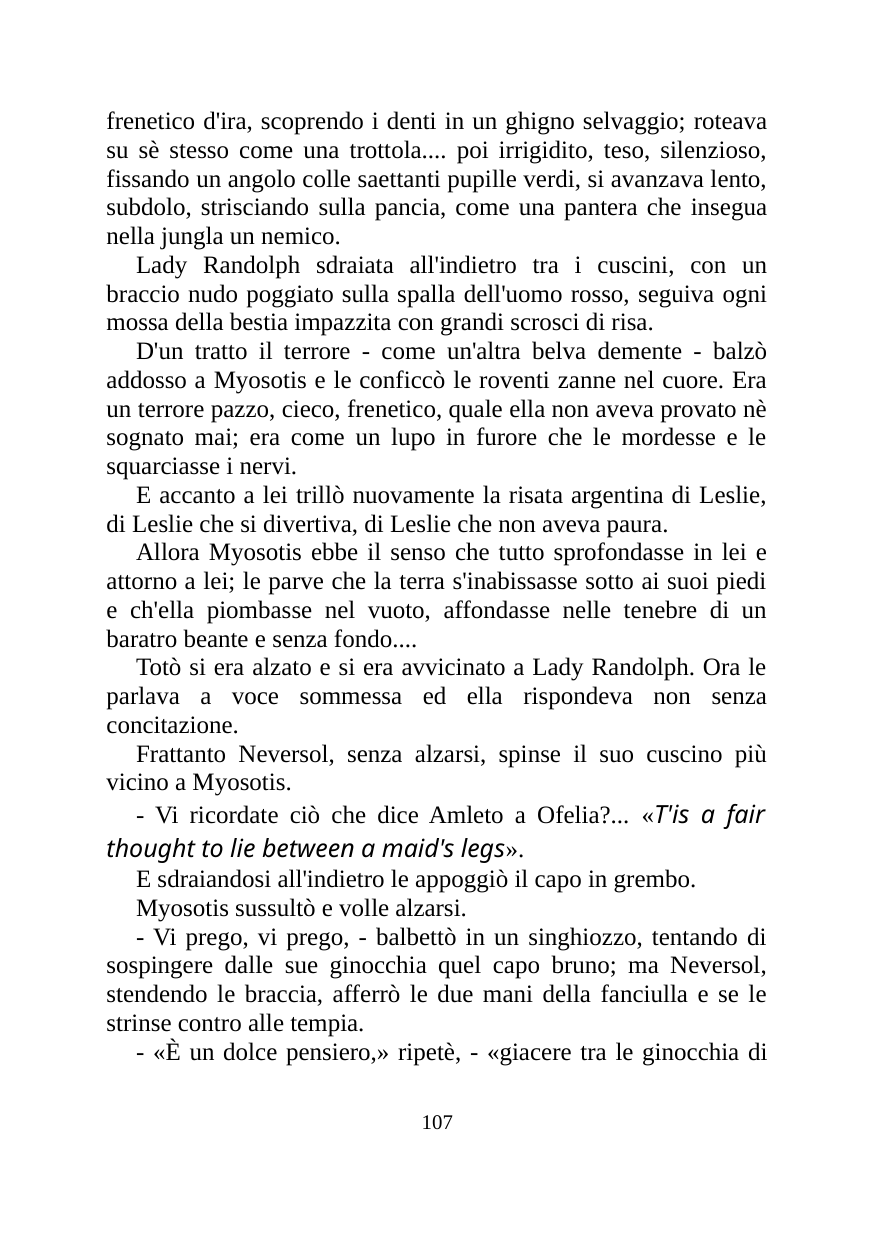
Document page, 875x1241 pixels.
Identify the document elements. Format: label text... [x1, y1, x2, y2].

text E accanto a lei trillò nuovamente la risata argentina di Leslie, di Leslie che si divertiva, di Leslie che non aveva paura. [106, 480, 768, 537]
text - «È un dolce pensiero,» ripetè, - «giacere tra le ginocchia di [106, 1037, 768, 1066]
text - Vi ricordate ciò che dice Amleto a Ofelia?... «T'is a fair thought to lie between a maid's legs». [106, 796, 768, 864]
text - Vi prego, vi prego, - balbettò in un singhiozzo, tentando di sospingere dalle sue ginocchia quel capo bruno; ma Neversol, stendendo le braccia, afferrò le due mani della fanciulla e se le strinse contro alle tempia. [106, 922, 768, 1037]
text Allora Myosotis ebbe il senso che tutto sprofondasse in lei e attorno a lei; le parve che la terra s'inabissasse sotto ai suoi piedi e ch'ella piombasse nel vuoto, affondasse nelle tenebre di un baratro beante e senza fondo.... [106, 537, 768, 652]
text Myosotis sussultò e volle alzarsi. [106, 893, 768, 922]
text D'un tratto il terrore - come un'altra belva demente - balzò addosso a Myosotis e le conficcò le roventi zanne nel cuore. Era un terrore pazzo, cieco, frenetico, quale ella non aveva provato nè sognato mai; era come un lupo in furore che le mordesse e le squarciasse i nervi. [106, 336, 768, 480]
text Frattanto Neversol, senza alzarsi, spinse il suo cuscino più vicino a Myosotis. [106, 739, 768, 796]
text E sdraiandosi all'indietro le appoggiò il capo in grembo. [106, 864, 768, 893]
text Totò si era alzato e si era avvicinato a Lady Randolph. Ora le parlava a voce sommessa ed ella rispondeva non senza concitazione. [106, 652, 768, 739]
text frenetico d'ira, scoprendo i denti in un ghigno selvaggio; roteava su sè stesso come una trottola.... poi irrigidito, teso, silenzioso, fissando un angolo colle saettanti pupille verdi, si avanzava lento, subdolo, strisciando sulla pancia, come una pantera che insegua nella jungla un nemico. [106, 106, 768, 250]
text Lady Randolph sdraiata all'indietro tra i cuscini, con un braccio nudo poggiato sulla spalla dell'uomo rosso, seguiva ogni mossa della bestia impazzita con grandi scrosci di risa. [106, 250, 768, 336]
